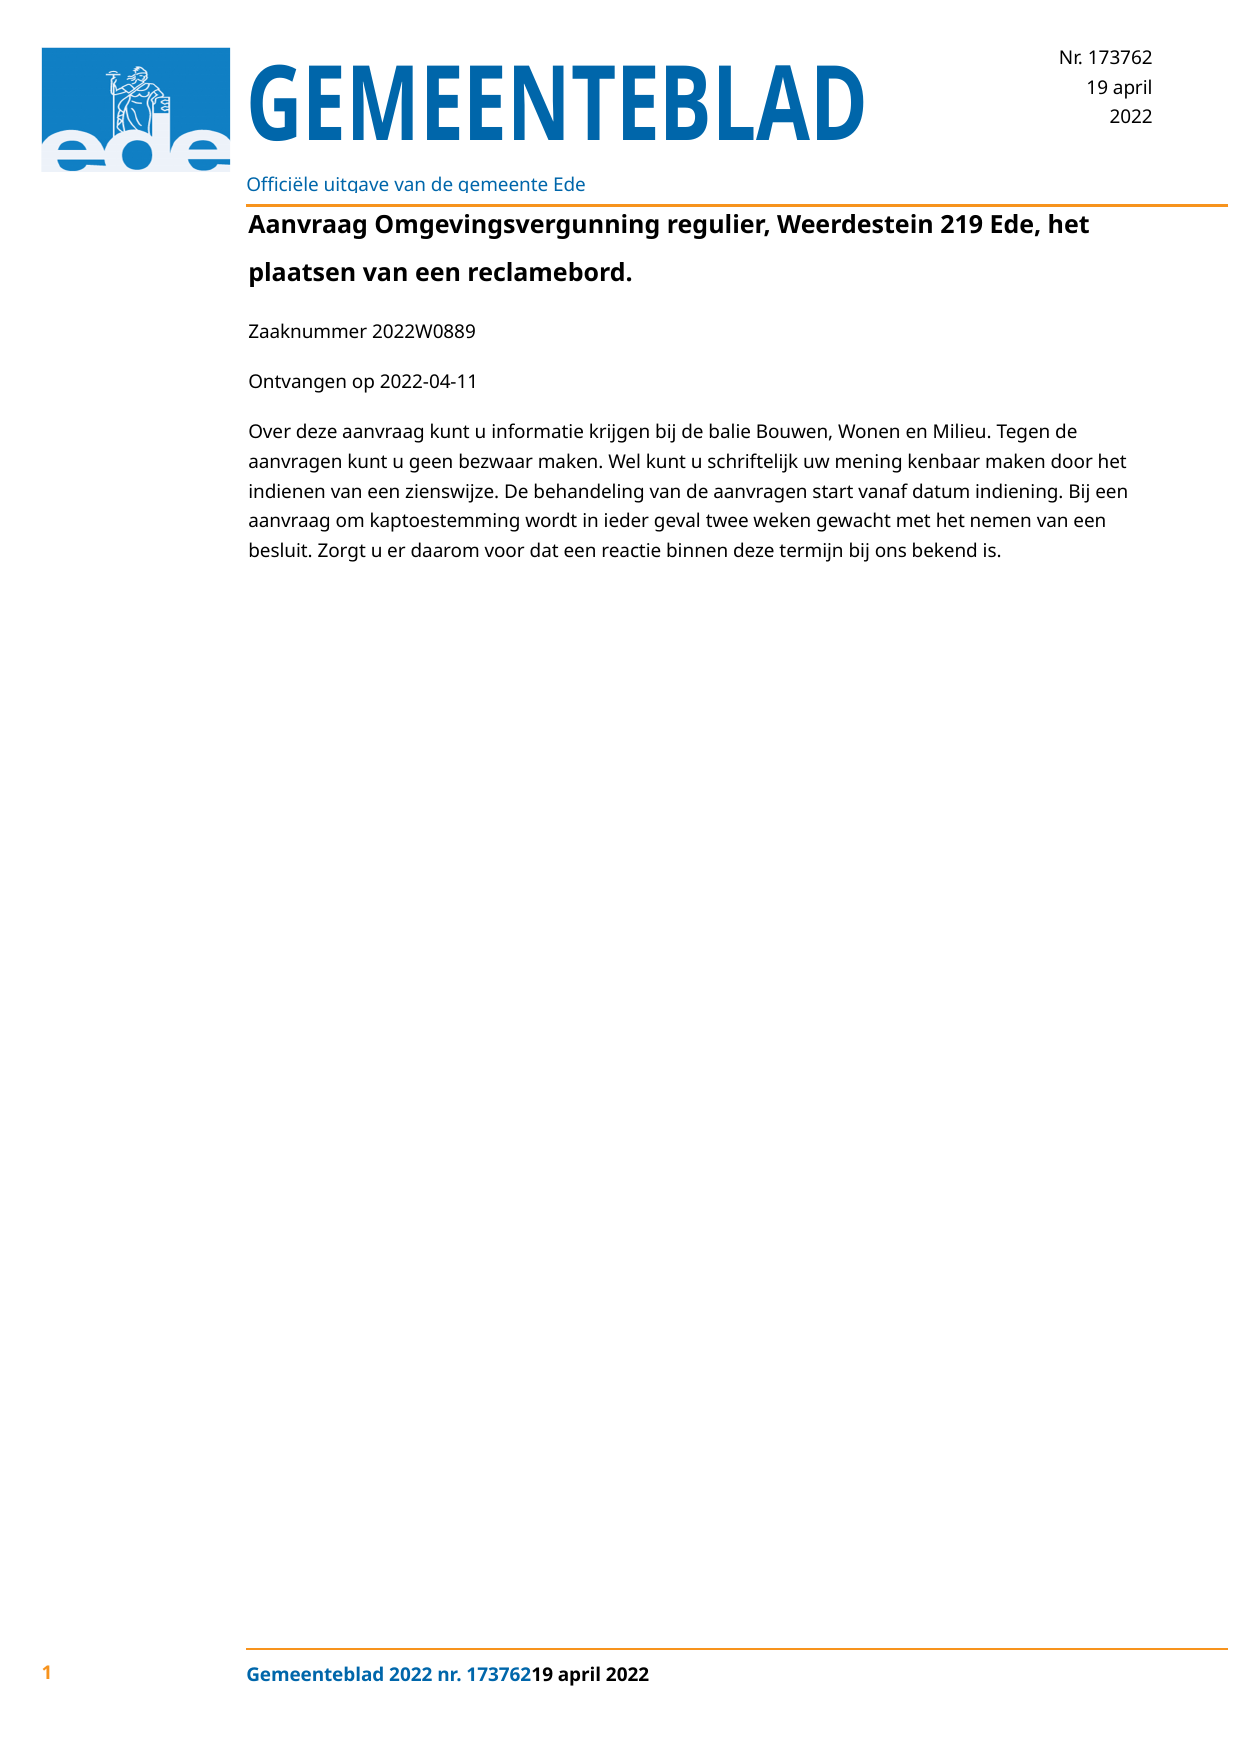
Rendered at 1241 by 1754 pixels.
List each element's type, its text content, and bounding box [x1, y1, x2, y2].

text Aanvraag Omgevingsvergunning regulier, Weerdestein 219 Ede, het plaatsen van een reclamebord. [248, 207, 1152, 288]
text Zaaknummer 2022W0889 [248, 318, 1152, 344]
picture [41, 47, 231, 172]
text Over deze aanvraag kunt u informatie krijgen bij de balie Bouwen, Wonen en Milieu. Tegen de aanvragen kunt u geen bezwaar maken. Wel kunt u schriftelijk uw mening kenbaar maken door het indienen van een zienswijze. De behandeling van de aanvragen start vanaf datum indiening. Bij een aanvraag om kaptoestemming wordt in ieder geval twee weken gewacht met het nemen van een besluit. Zorgt u er daarom voor dat een reactie binnen deze termijn bij ons bekend is. [248, 419, 1152, 563]
text Ontvangen op 2022-04-11 [248, 368, 1152, 394]
